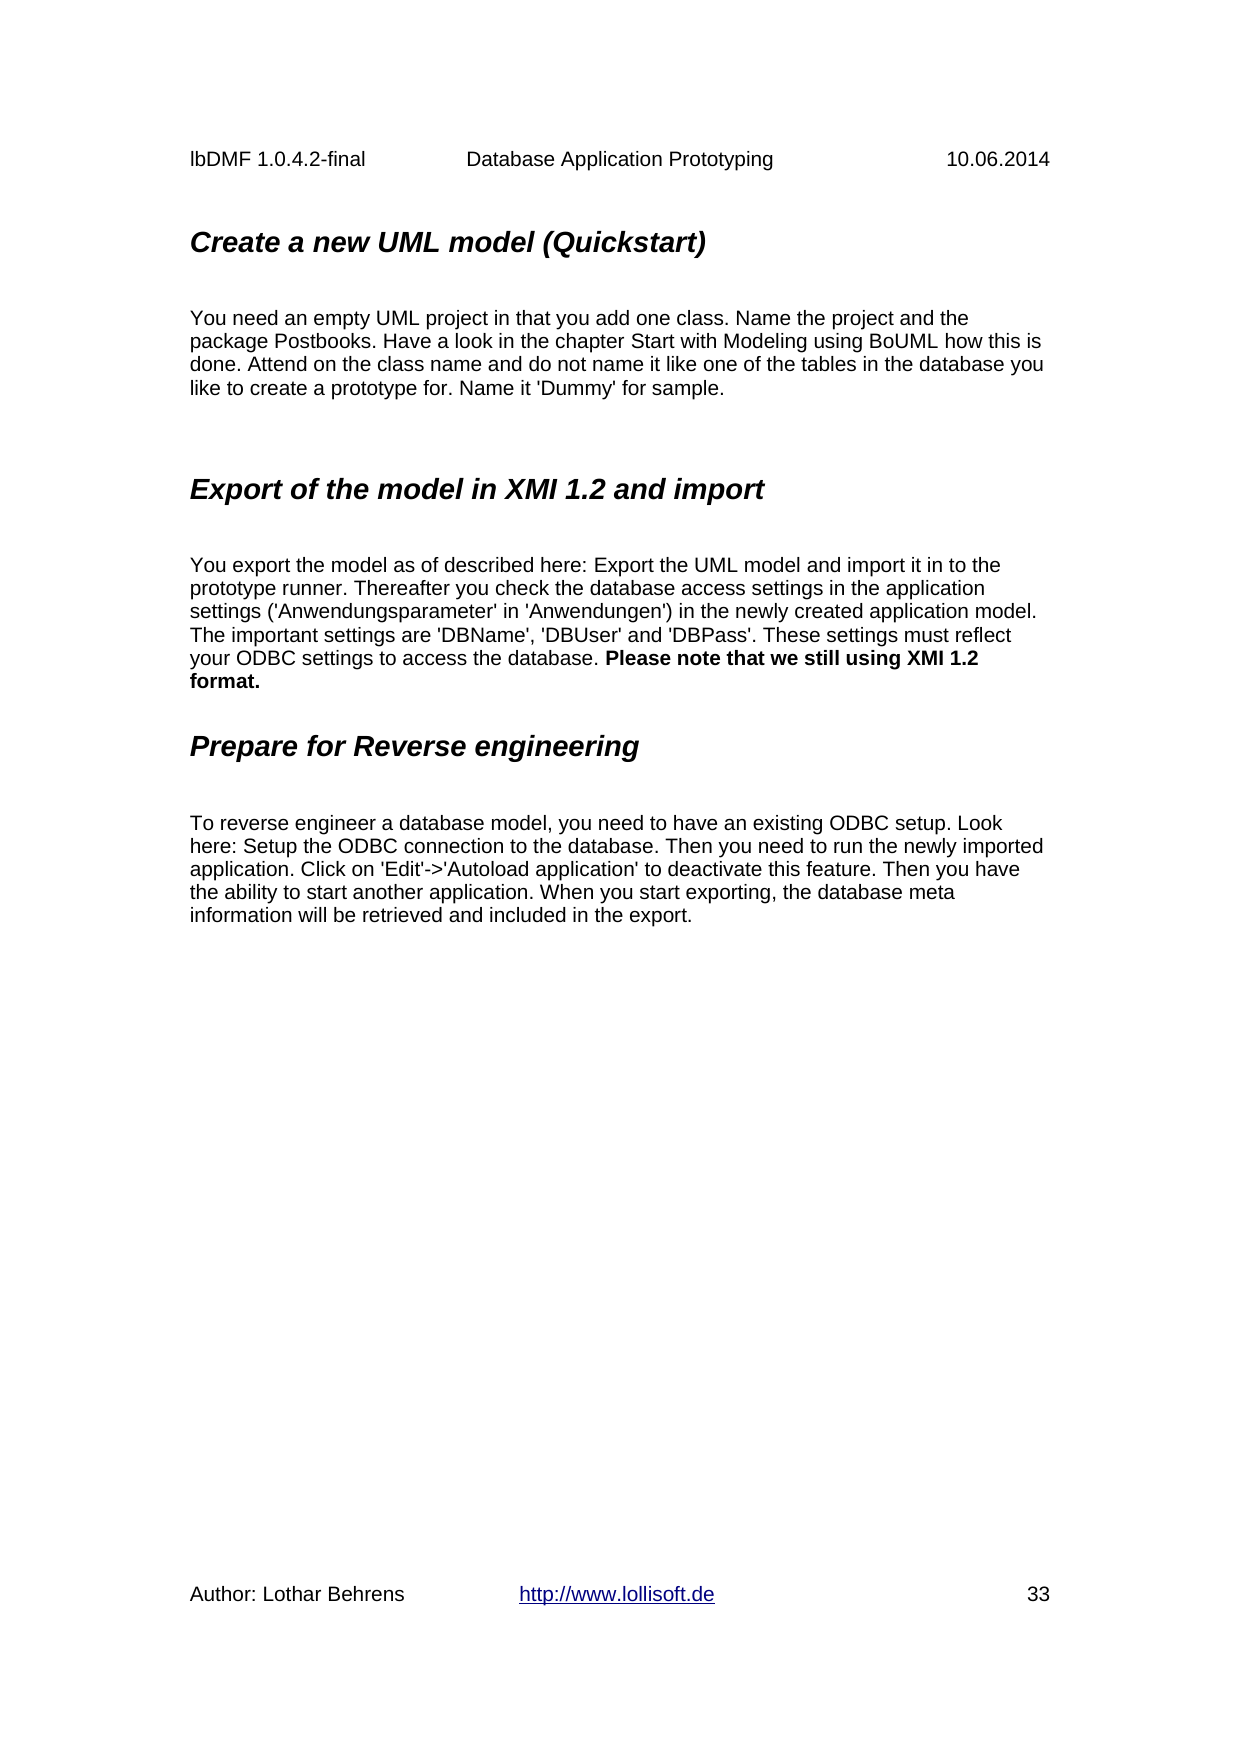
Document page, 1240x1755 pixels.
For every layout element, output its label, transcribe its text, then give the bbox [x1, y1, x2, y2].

subtitle Export of the model in XMI 1.2 and import [189, 473, 1050, 505]
text To reverse engineer a database model, you need to have an existing ODBC setup. Look here: Setup the ODBC connection to the database. Then you need to run the newly imported application. Click on 'Edit'->'Autoload application' to deactivate this feature. Then you have the ability to start another application. When you start exporting, the database meta information will be retrieved and included in the export. [189, 811, 1050, 927]
subtitle Create a new UML model (Quickstart) [189, 226, 1050, 258]
subtitle Prepare for Reverse engineering [189, 730, 1050, 763]
text You export the model as of described here: Export the UML model and import it in to the prototype runner. Thereafter you check the database access settings in the application settings ('Anwendungsparameter' in 'Anwendungen') in the newly created application model. The important settings are 'DBName', 'DBUser' and 'DBPass'. These settings must reflect your ODBC settings to access the database. Please note that we still using XMI 1.2 format. [189, 553, 1050, 693]
text You need an empty UML project in that you add one class. Name the project and the package Postbooks. Have a look in the chapter Start with Modeling using BoUML how this is done. Attend on the class name and do not name it like one of the tables in the database you like to create a prototype for. Name it 'Dummy' for sample. [189, 306, 1050, 399]
